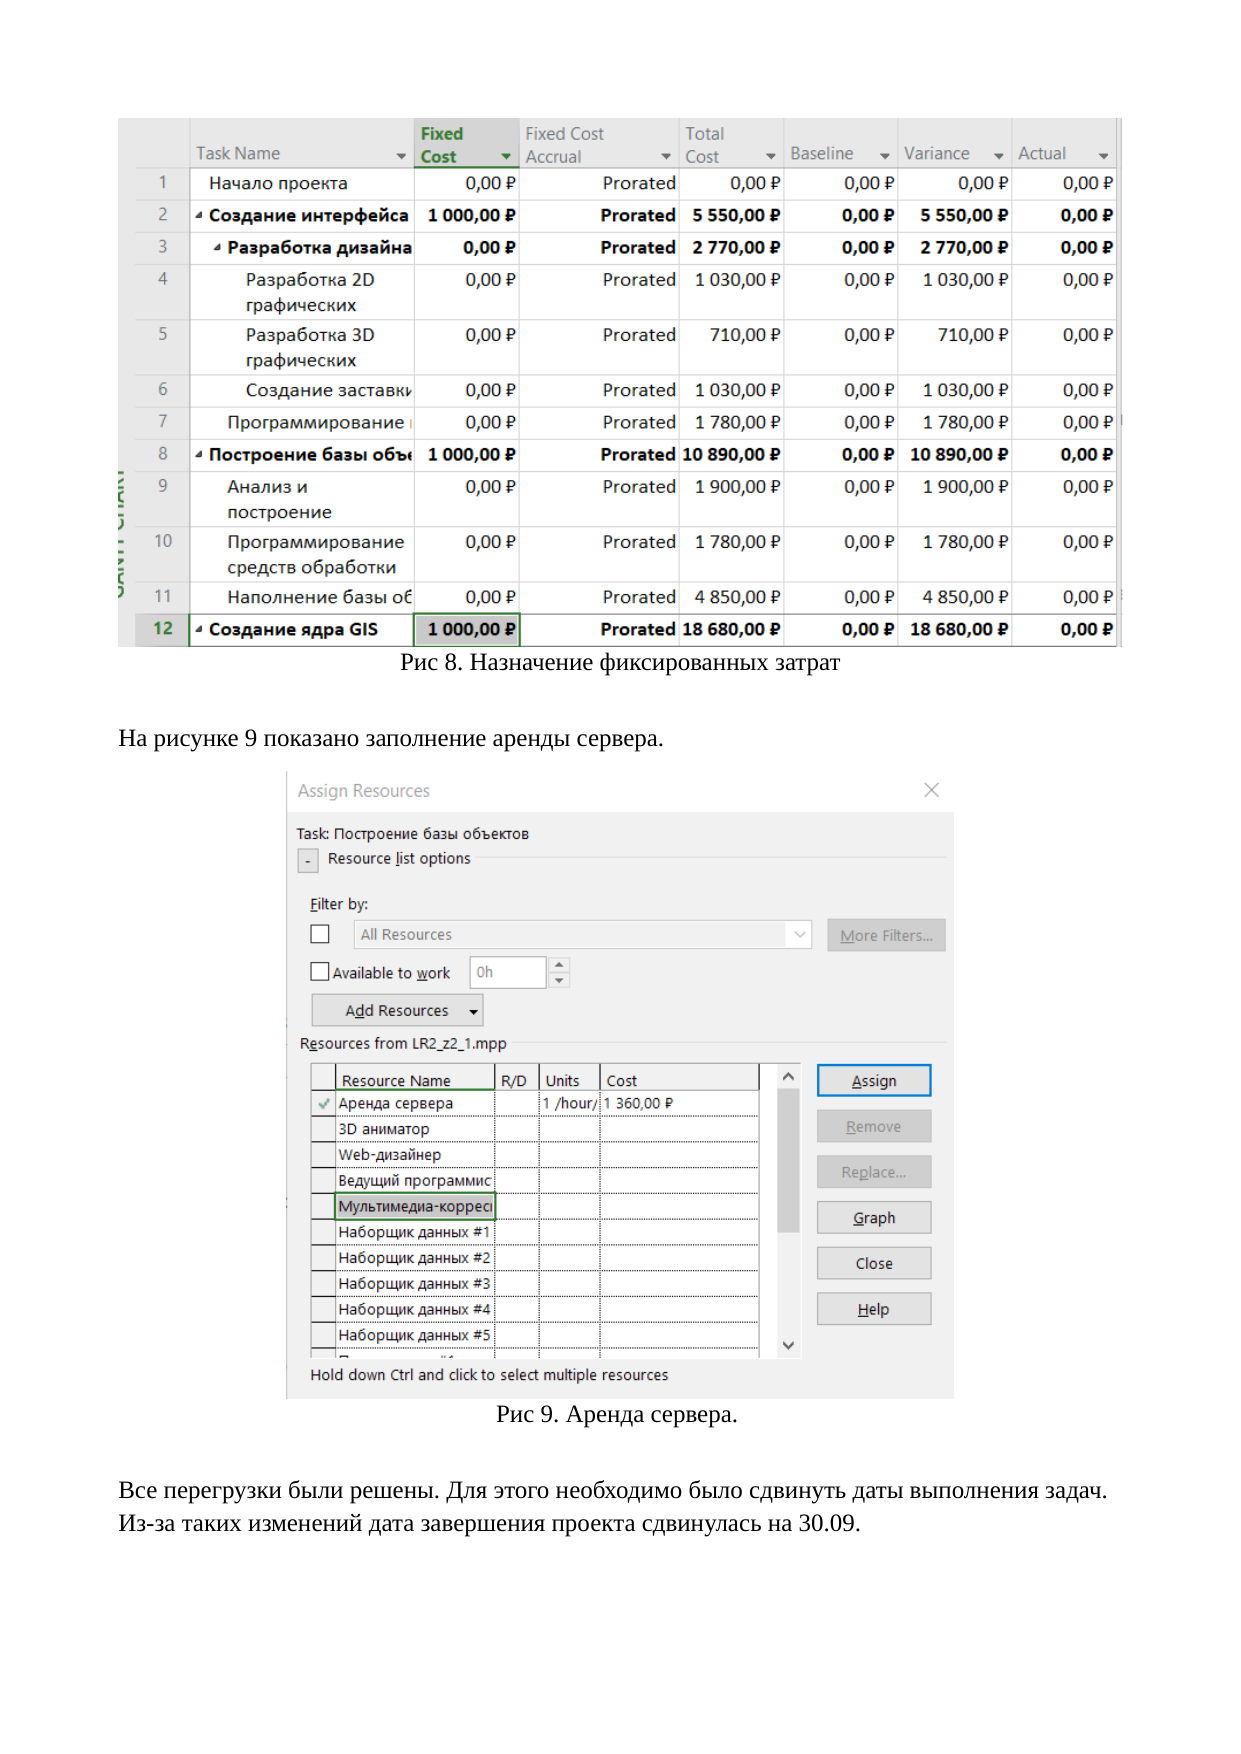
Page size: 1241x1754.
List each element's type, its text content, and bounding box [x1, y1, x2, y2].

picture [118, 118, 1123, 647]
picture [286, 771, 954, 1399]
text На рисунке 9 показано заполнение аренды сервера. [118, 723, 1122, 752]
text Все перегрузки были решены. Для этого необходимо было сдвинуть даты выполнения задач. Из-за таких изменений дата завершения проекта сдвинулась на 30.09. [118, 1475, 1122, 1537]
table_header Рис 9. Аренда сервера. [118, 771, 1122, 1428]
table_header Рис 8. Назначение фиксированных затрат [118, 647, 1122, 676]
